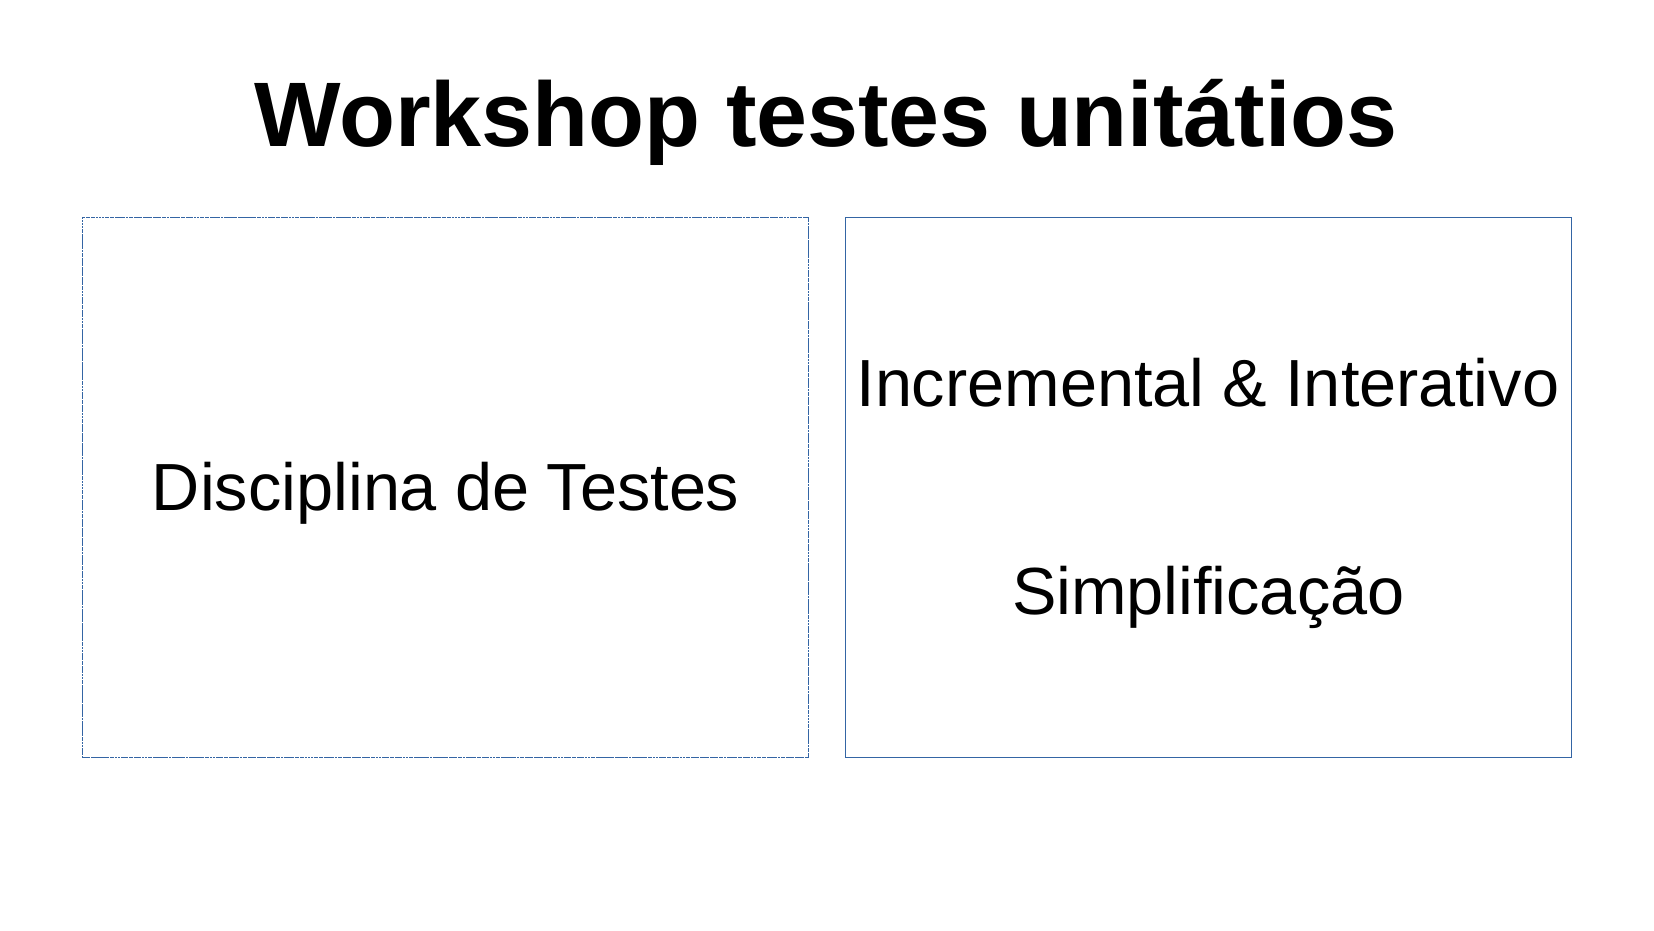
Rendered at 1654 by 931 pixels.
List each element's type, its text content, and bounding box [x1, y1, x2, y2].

title Workshop testes unitátios [82, 37, 1571, 193]
list Incremental & Interativo Simplificação [845, 217, 1572, 758]
list Disciplina de Testes [82, 217, 809, 758]
